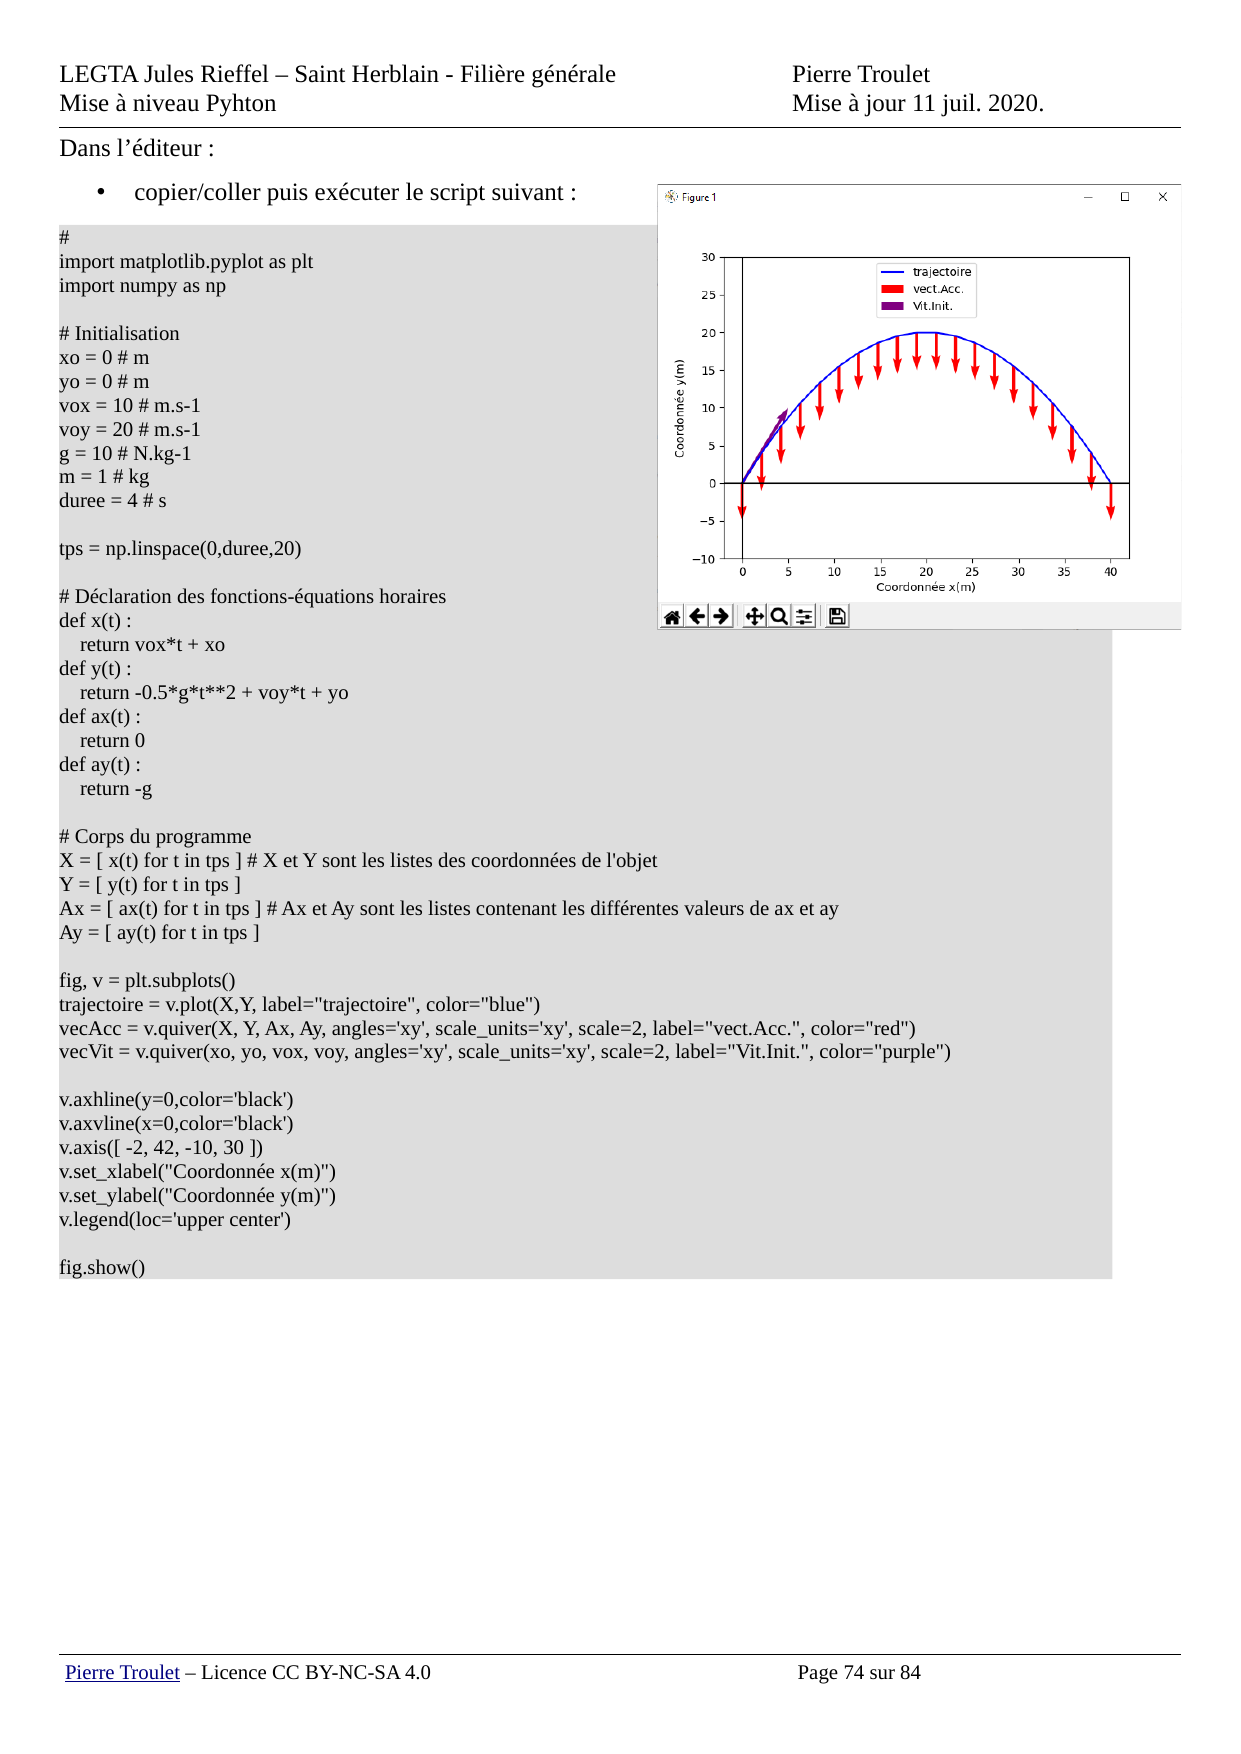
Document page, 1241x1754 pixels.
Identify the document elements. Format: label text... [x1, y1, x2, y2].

text Dans l’éditeur : [59, 133, 1181, 162]
picture [657, 184, 1182, 630]
list copier/coller puis exécuter le script suivant : [97, 177, 1181, 205]
